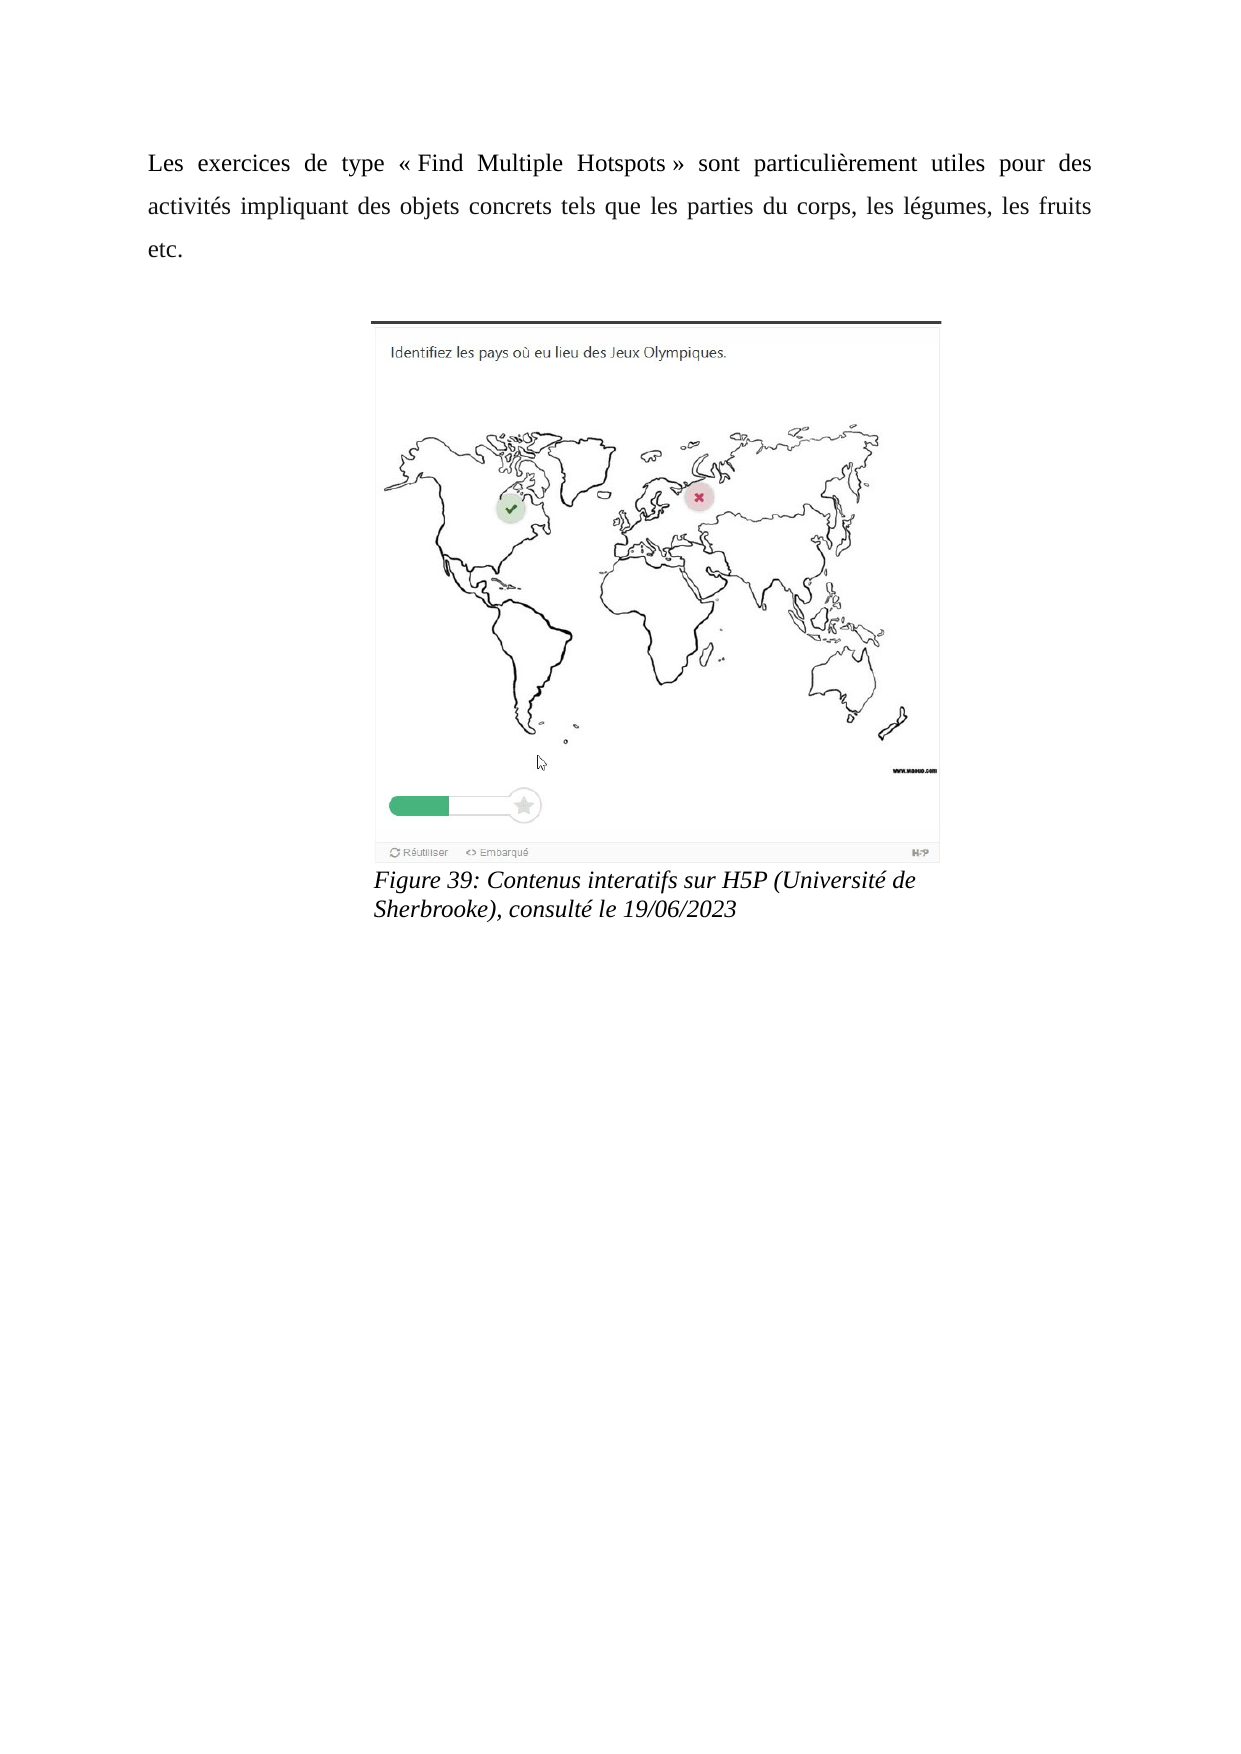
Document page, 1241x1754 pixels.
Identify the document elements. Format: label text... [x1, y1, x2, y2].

text Figure 39: Contenus interatifs sur H5P (Université de Sherbrooke), consulté le 19/06/2023 [374, 865, 939, 922]
picture [371, 321, 942, 865]
text Les exercices de type « Find Multiple Hotspots » sont particulièrement utiles pour des activités impliquant des objets concrets tels que les parties du corps, les légumes, les fruits etc. [148, 148, 1092, 263]
